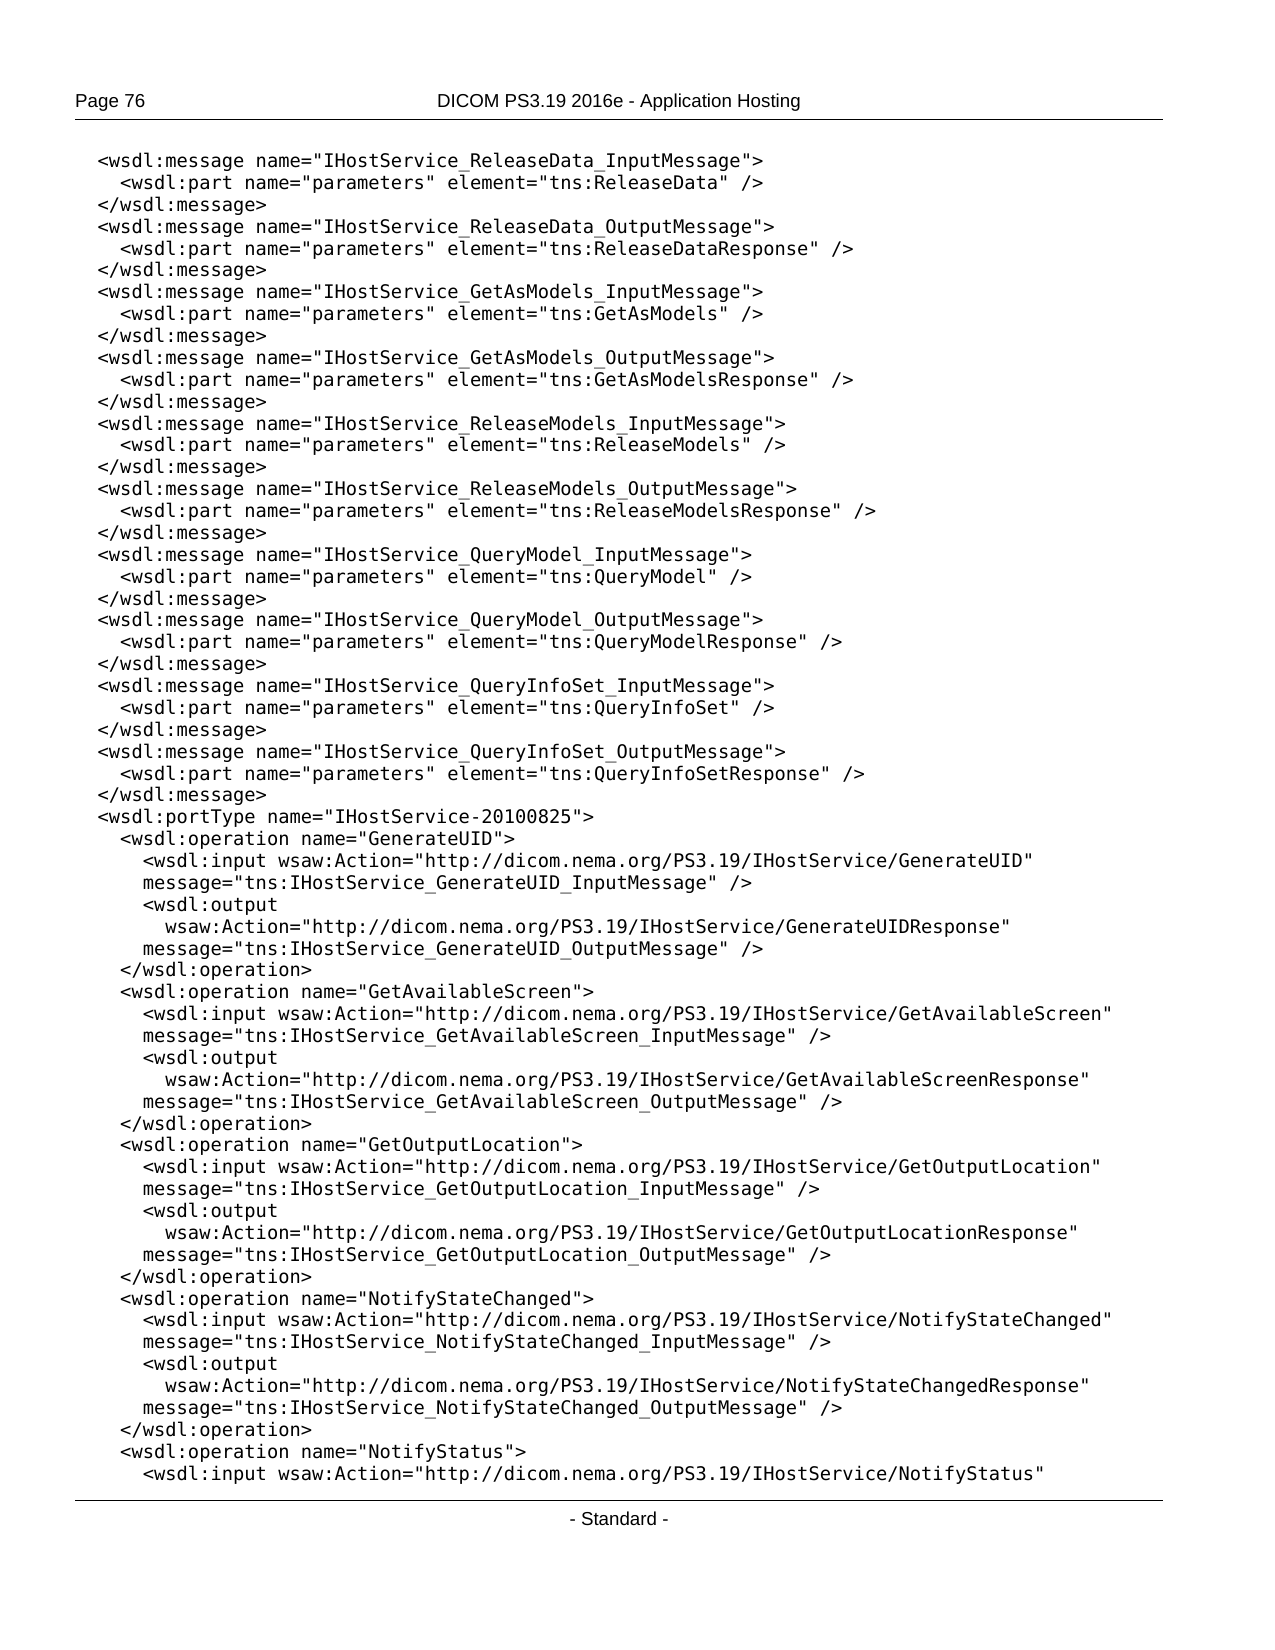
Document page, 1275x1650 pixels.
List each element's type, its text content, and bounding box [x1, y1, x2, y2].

text <wsdl:message name="IHostService_ReleaseData_InputMessage"> <wsdl:part name="parameters" element="tns:ReleaseData" /> </wsdl:message> <wsdl:message name="IHostService_ReleaseData_OutputMessage"> <wsdl:part name="parameters" element="tns:ReleaseDataResponse" /> </wsdl:message> <wsdl:message name="IHostService_GetAsModels_InputMessage"> <wsdl:part name="parameters" element="tns:GetAsModels" /> </wsdl:message> <wsdl:message name="IHostService_GetAsModels_OutputMessage"> <wsdl:part name="parameters" element="tns:GetAsModelsResponse" /> </wsdl:message> <wsdl:message name="IHostService_ReleaseModels_InputMessage"> <wsdl:part name="parameters" element="tns:ReleaseModels" /> </wsdl:message> <wsdl:message name="IHostService_ReleaseModels_OutputMessage"> <wsdl:part name="parameters" element="tns:ReleaseModelsResponse" /> </wsdl:message> <wsdl:message name="IHostService_QueryModel_InputMessage"> <wsdl:part name="parameters" element="tns:QueryModel" /> </wsdl:message> <wsdl:message name="IHostService_QueryModel_OutputMessage"> <wsdl:part name="parameters" element="tns:QueryModelResponse" /> </wsdl:message> <wsdl:message name="IHostService_QueryInfoSet_InputMessage"> <wsdl:part name="parameters" element="tns:QueryInfoSet" /> </wsdl:message> <wsdl:message name="IHostService_QueryInfoSet_OutputMessage"> <wsdl:part name="parameters" element="tns:QueryInfoSetResponse" /> </wsdl:message> <wsdl:portType name="IHostService-20100825"> <wsdl:operation name="GenerateUID"> <wsdl:input wsaw:Action="http://dicom.nema.org/PS3.19/IHostService/GenerateUID" message="tns:IHostService_GenerateUID_InputMessage" /> <wsdl:output wsaw:Action="http://dicom.nema.org/PS3.19/IHostService/GenerateUIDResponse" message="tns:IHostService_GenerateUID_OutputMessage" /> </wsdl:operation> <wsdl:operation name="GetAvailableScreen"> <wsdl:input wsaw:Action="http://dicom.nema.org/PS3.19/IHostService/GetAvailableScreen" message="tns:IHostService_GetAvailableScreen_InputMessage" /> <wsdl:output wsaw:Action="http://dicom.nema.org/PS3.19/IHostService/GetAvailableScreenResponse" message="tns:IHostService_GetAvailableScreen_OutputMessage" /> </wsdl:operation> <wsdl:operation name="GetOutputLocation"> <wsdl:input wsaw:Action="http://dicom.nema.org/PS3.19/IHostService/GetOutputLocation" message="tns:IHostService_GetOutputLocation_InputMessage" /> <wsdl:output wsaw:Action="http://dicom.nema.org/PS3.19/IHostService/GetOutputLocationResponse" message="tns:IHostService_GetOutputLocation_OutputMessage" /> </wsdl:operation> <wsdl:operation name="NotifyStateChanged"> <wsdl:input wsaw:Action="http://dicom.nema.org/PS3.19/IHostService/NotifyStateChanged" message="tns:IHostService_NotifyStateChanged_InputMessage" /> <wsdl:output wsaw:Action="http://dicom.nema.org/PS3.19/IHostService/NotifyStateChangedResponse" message="tns:IHostService_NotifyStateChanged_OutputMessage" /> </wsdl:operation> <wsdl:operation name="NotifyStatus"> <wsdl:input wsaw:Action="http://dicom.nema.org/PS3.19/IHostService/NotifyStatus" [75, 150, 1162, 1484]
